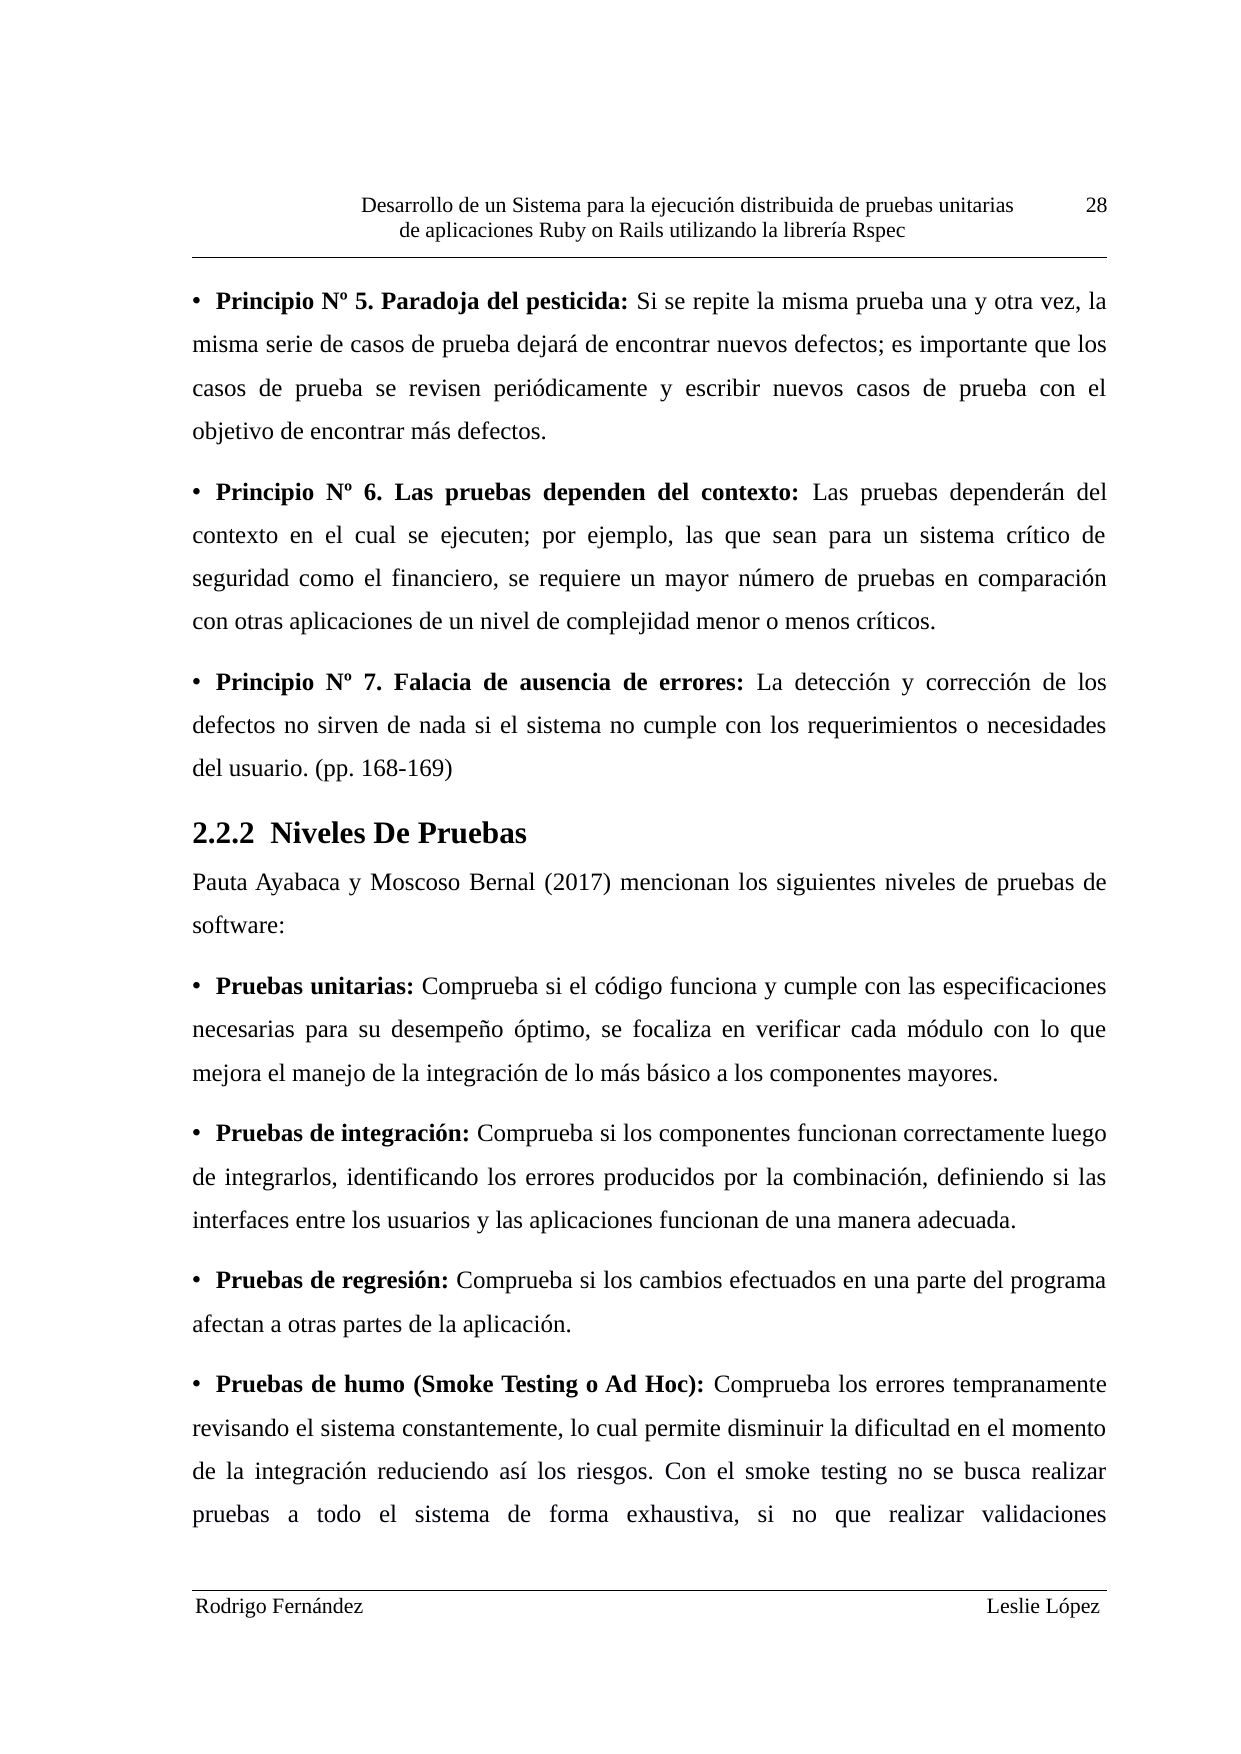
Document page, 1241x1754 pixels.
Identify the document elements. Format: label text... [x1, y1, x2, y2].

list Pruebas de humo (Smoke Testing o Ad Hoc): Comprueba los errores tempranamente revisando el sistema constantemente, lo cual permite disminuir la dificultad en el momento de la integración reduciendo así los riesgos. Con el smoke testing no se busca realizar pruebas a todo el sistema de forma exhaustiva, si no que realizar validaciones [192, 1369, 1107, 1528]
subtitle Niveles de Pruebas [192, 814, 1107, 850]
text Pauta Ayabaca y Moscoso Bernal (2017)⁠ mencionan los siguientes niveles de pruebas de software: [192, 867, 1107, 939]
list Pruebas de regresión: Comprueba si los cambios efectuados en una parte del programa afectan a otras partes de la aplicación. [192, 1266, 1107, 1337]
list Principio Nº 5. Paradoja del pesticida: Si se repite la misma prueba una y otra vez, la misma serie de casos de prueba dejará de encontrar nuevos defectos; es importante que los casos de prueba se revisen periódicamente y escribir nuevos casos de prueba con el objetivo de encontrar más defectos. [192, 286, 1107, 444]
list Principio Nº 7. Falacia de ausencia de errores: La detección y corrección de los defectos no sirven de nada si el sistema no cumple con los requerimientos o necesidades del usuario. (pp. 168-169) [192, 667, 1107, 782]
list Pruebas unitarias: Comprueba si el código funciona y cumple con las especificaciones necesarias para su desempeño óptimo, se focaliza en verificar cada módulo con lo que mejora el manejo de la integración de lo más básico a los componentes mayores. [192, 971, 1107, 1086]
list Principio Nº 6. Las pruebas dependen del contexto: Las pruebas dependerán del contexto en el cual se ejecuten; por ejemplo, las que sean para un sistema crítico de seguridad como el financiero, se requiere un mayor número de pruebas en comparación con otras aplicaciones de un nivel de complejidad menor o menos críticos. [192, 477, 1107, 635]
list Pruebas de integración: Comprueba si los componentes funcionan correctamente luego de integrarlos, identificando los errores producidos por la combinación, definiendo si las interfaces entre los usuarios y las aplicaciones funcionan de una manera adecuada. [192, 1118, 1107, 1233]
